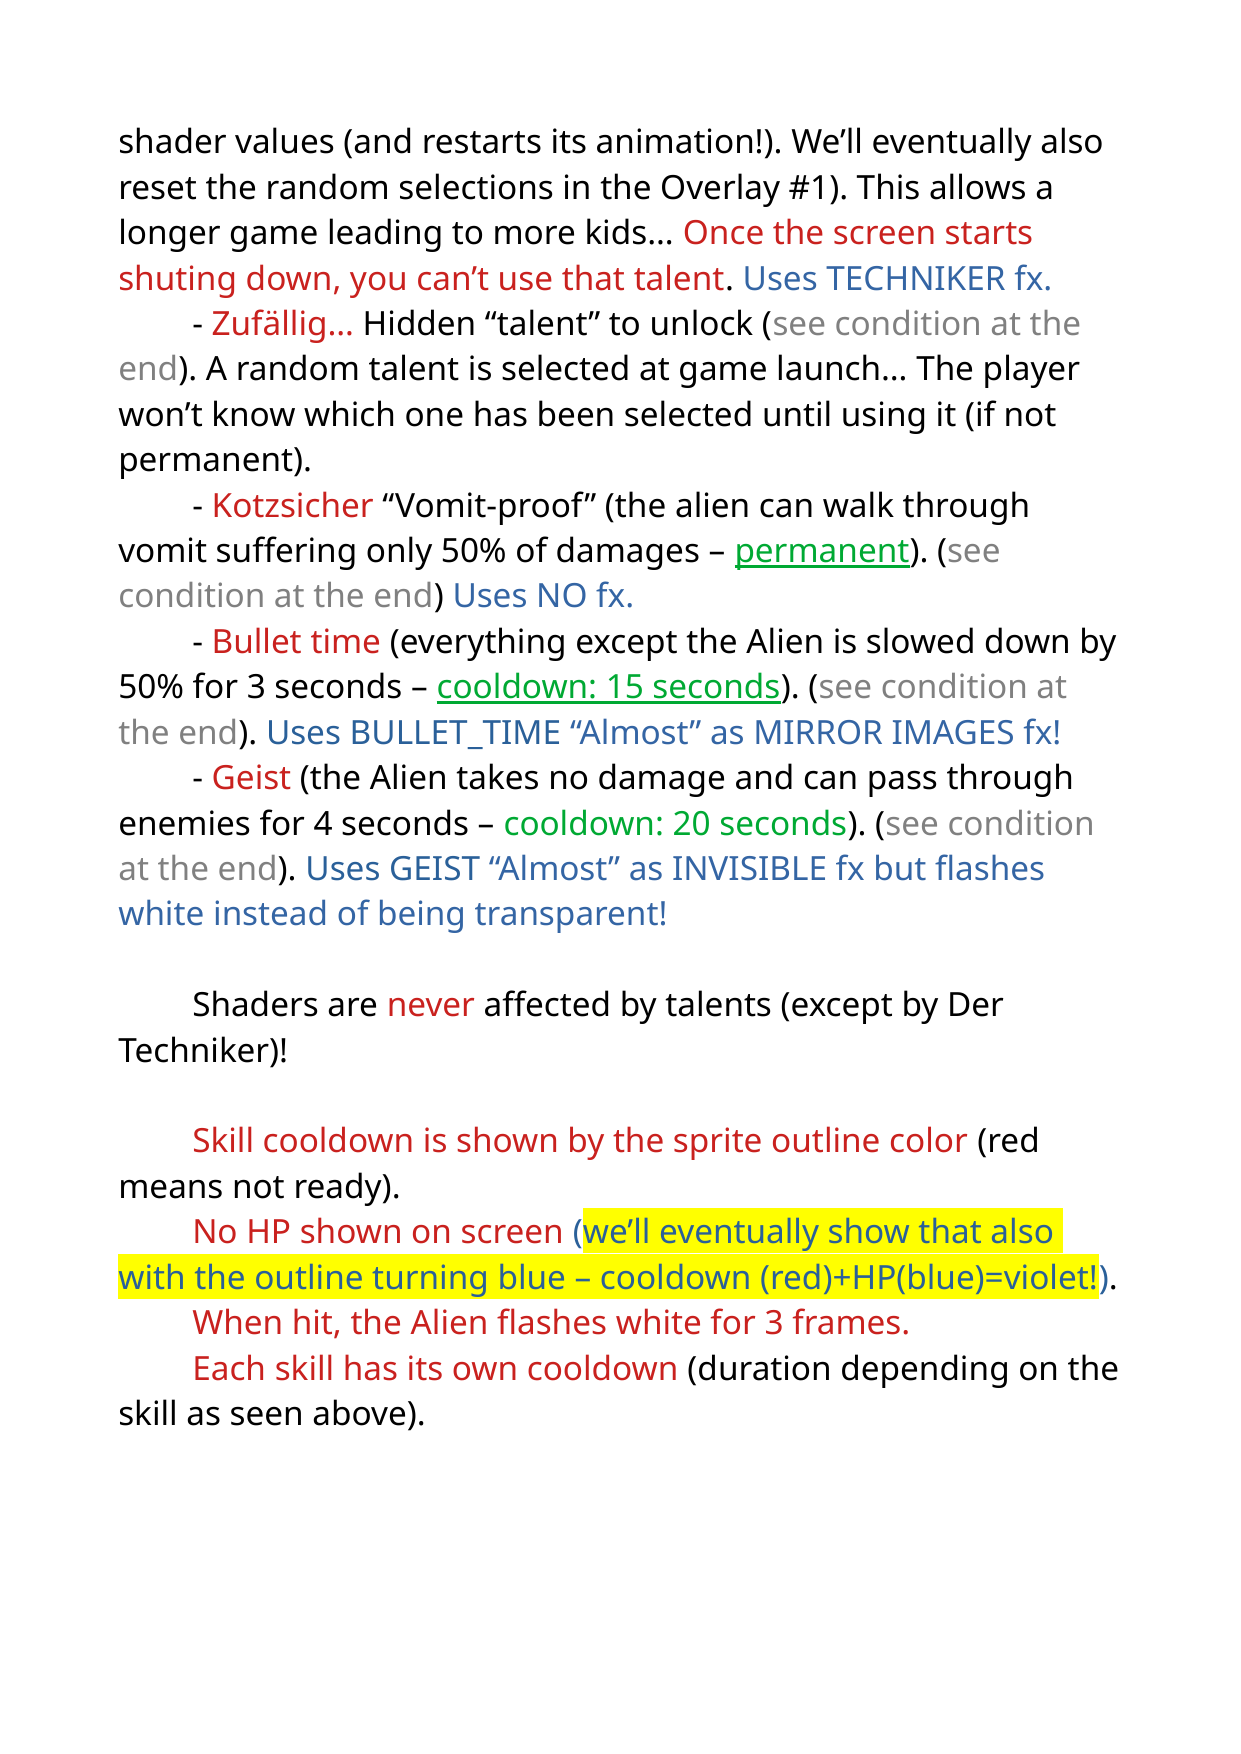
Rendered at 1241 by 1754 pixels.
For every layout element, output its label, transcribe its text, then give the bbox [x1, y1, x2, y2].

text No HP shown on screen (we’ll eventually show that also with the outline turning blue – cooldown (red)+HP(blue)=violet!). [118, 1208, 1122, 1299]
text Skill cooldown is shown by the sprite outline color (red means not ready). [118, 1117, 1122, 1208]
text - Zufällig… Hidden “talent” to unlock (see condition at the end). A random talent is selected at game launch… The player won’t know which one has been selected until using it (if not permanent). [118, 300, 1122, 481]
text shader values (and restarts its animation!). We’ll eventually also reset the random selections in the Overlay #1). This allows a longer game leading to more kids… Once the screen starts shuting down, you can’t use that talent. Uses TECHNIKER fx. [118, 118, 1122, 300]
text Each skill has its own cooldown (duration depending on the skill as seen above). [118, 1344, 1122, 1435]
text - Bullet time (everything except the Alien is slowed down by 50% for 3 seconds – cooldown: 15 seconds). (see condition at the end). Uses BULLET_TIME “Almost” as MIRROR IMAGES fx! [118, 618, 1122, 754]
text - Geist (the Alien takes no damage and can pass through enemies for 4 seconds – cooldown: 20 seconds). (see condition at the end). Uses GEIST “Almost” as INVISIBLE fx but flashes white instead of being transparent! [118, 754, 1122, 936]
text - Kotzsicher “Vomit-proof” (the alien can walk through vomit suffering only 50% of damages – permanent). (see condition at the end) Uses NO fx. [118, 481, 1122, 618]
text When hit, the Alien flashes white for 3 frames. [118, 1299, 1122, 1344]
text Shaders are never affected by talents (except by Der Techniker)! [118, 981, 1122, 1072]
